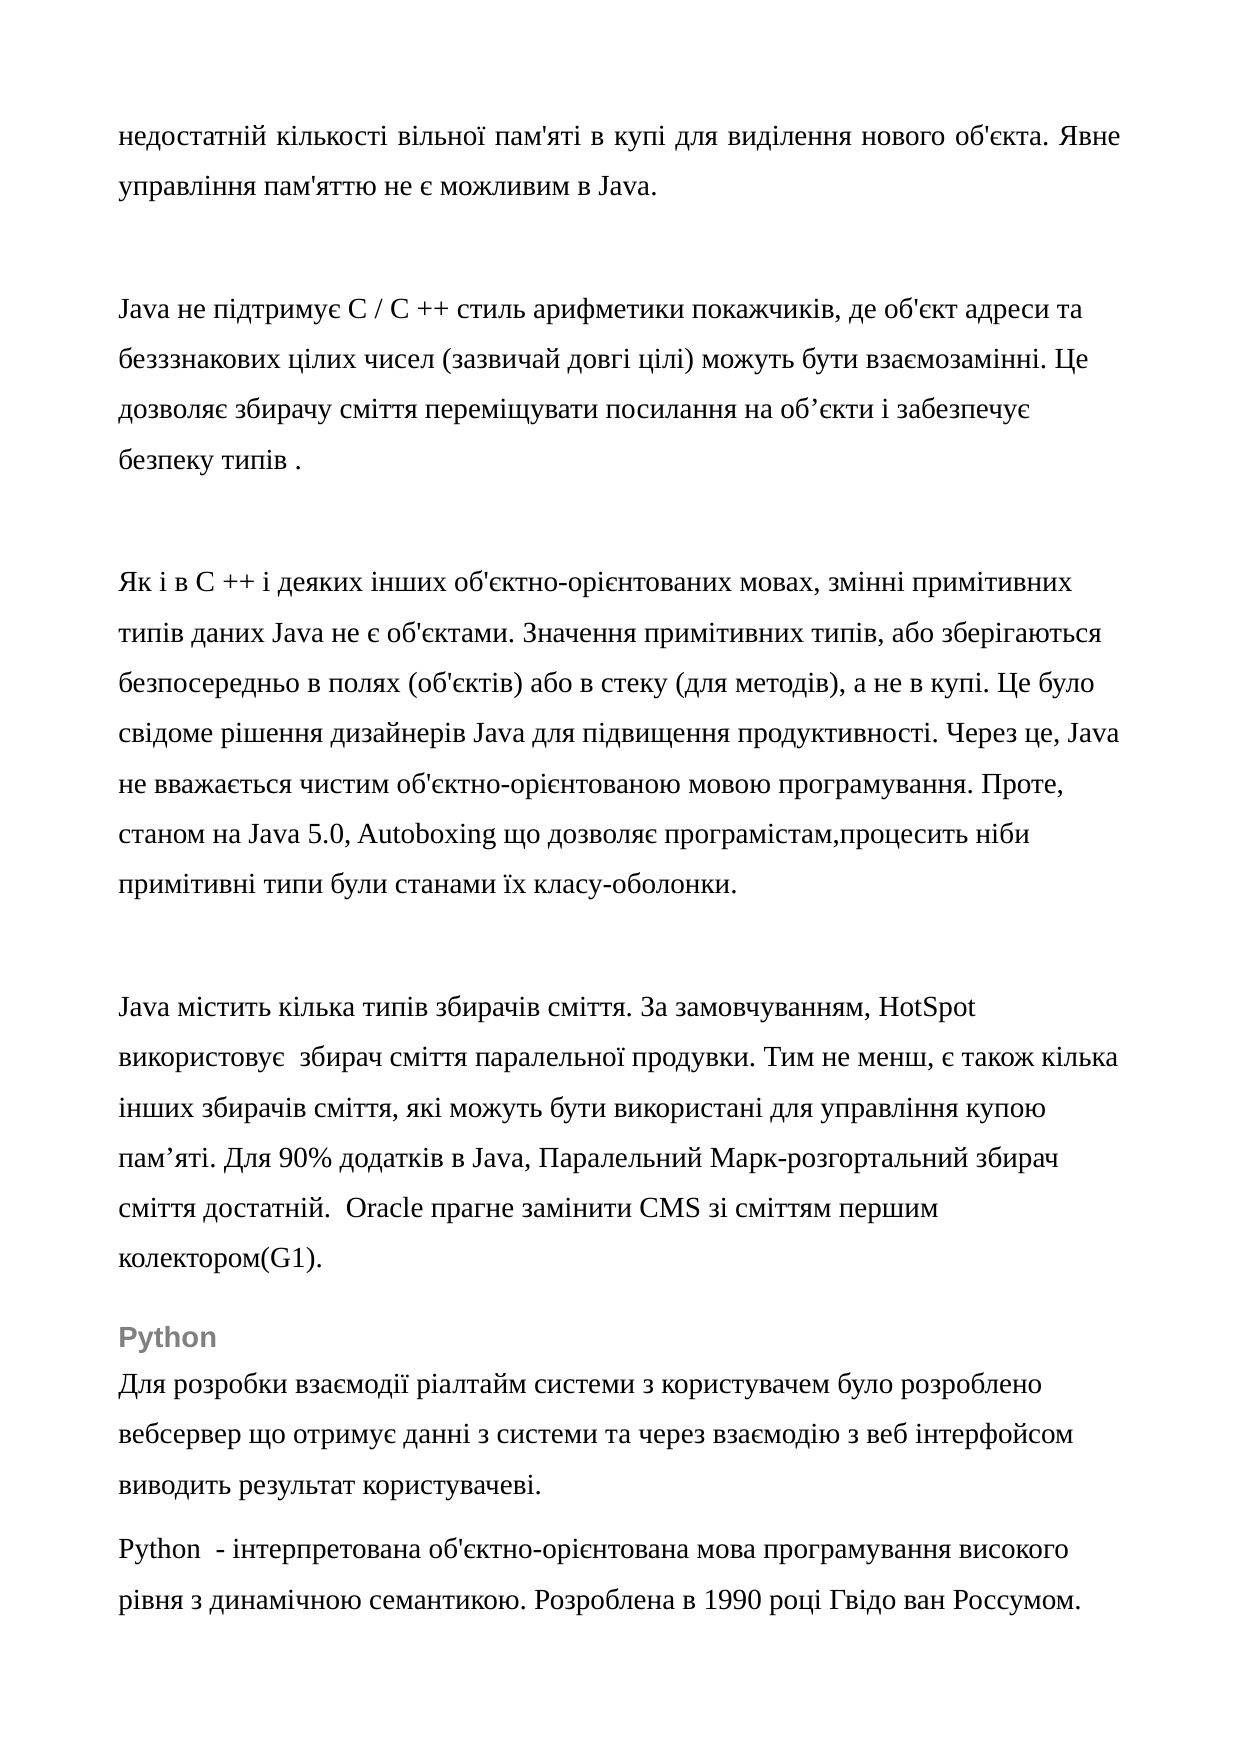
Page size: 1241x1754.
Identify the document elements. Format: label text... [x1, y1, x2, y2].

text Java не підтримує C / C ++ стиль арифметики покажчиків, де об'єкт адреси та безззнакових цілих чисел (зазвичай довгі цілі) можуть бути взаємозамінні. Це дозволяє збирачу сміття переміщувати посилання на об’єкти і забезпечує безпеку типів . [118, 291, 1122, 476]
text Python - інтерпретована об'єктно-орієнтована мова програмування високого рівня з динамічною семантикою. Розроблена в 1990 році Гвідо ван Россумом. [118, 1532, 1122, 1616]
subtitle Python [118, 1320, 1122, 1354]
text Для розробки взаємодії ріалтайм системи з користувачем було розроблено вебсервер що отримує данні з системи та через взаємодію з веб інтерфойсом виводить результат користувачеві. [118, 1366, 1122, 1500]
text Java містить кілька типів збирачів сміття. За замовчуванням, HotSpot використовує збирач сміття паралельної продувки. Тим не менш, є також кілька інших збирачів сміття, які можуть бути використані для управління купою пам’яті. Для 90% додатків в Java, Паралельний Марк-розгортальний збирач сміття достатній. Oracle прагне замінити CMS зі сміттям першим колектором(G1). [118, 989, 1122, 1274]
text недостатній кількості вільної пам'яті в купі для виділення нового об'єкта. Явне управління пам'яттю не є можливим в Java. [118, 118, 1122, 202]
text Як і в C ++ і деяких інших об'єктно-орієнтованих мовах, змінні примітивних типів даних Java не є об'єктами. Значення примітивних типів, або зберігаються безпосередньо в полях (об'єктів) або в стеку (для методів), а не в купі. Це було свідоме рішення дизайнерів Java для підвищення продуктивності. Через це, Java не вважається чистим об'єктно-орієнтованою мовою програмування. Проте, станом на Java 5.0, Autoboxing що дозволяє програмістам,процесить ніби примітивні типи були станами їх класу-оболонки. [118, 564, 1122, 900]
